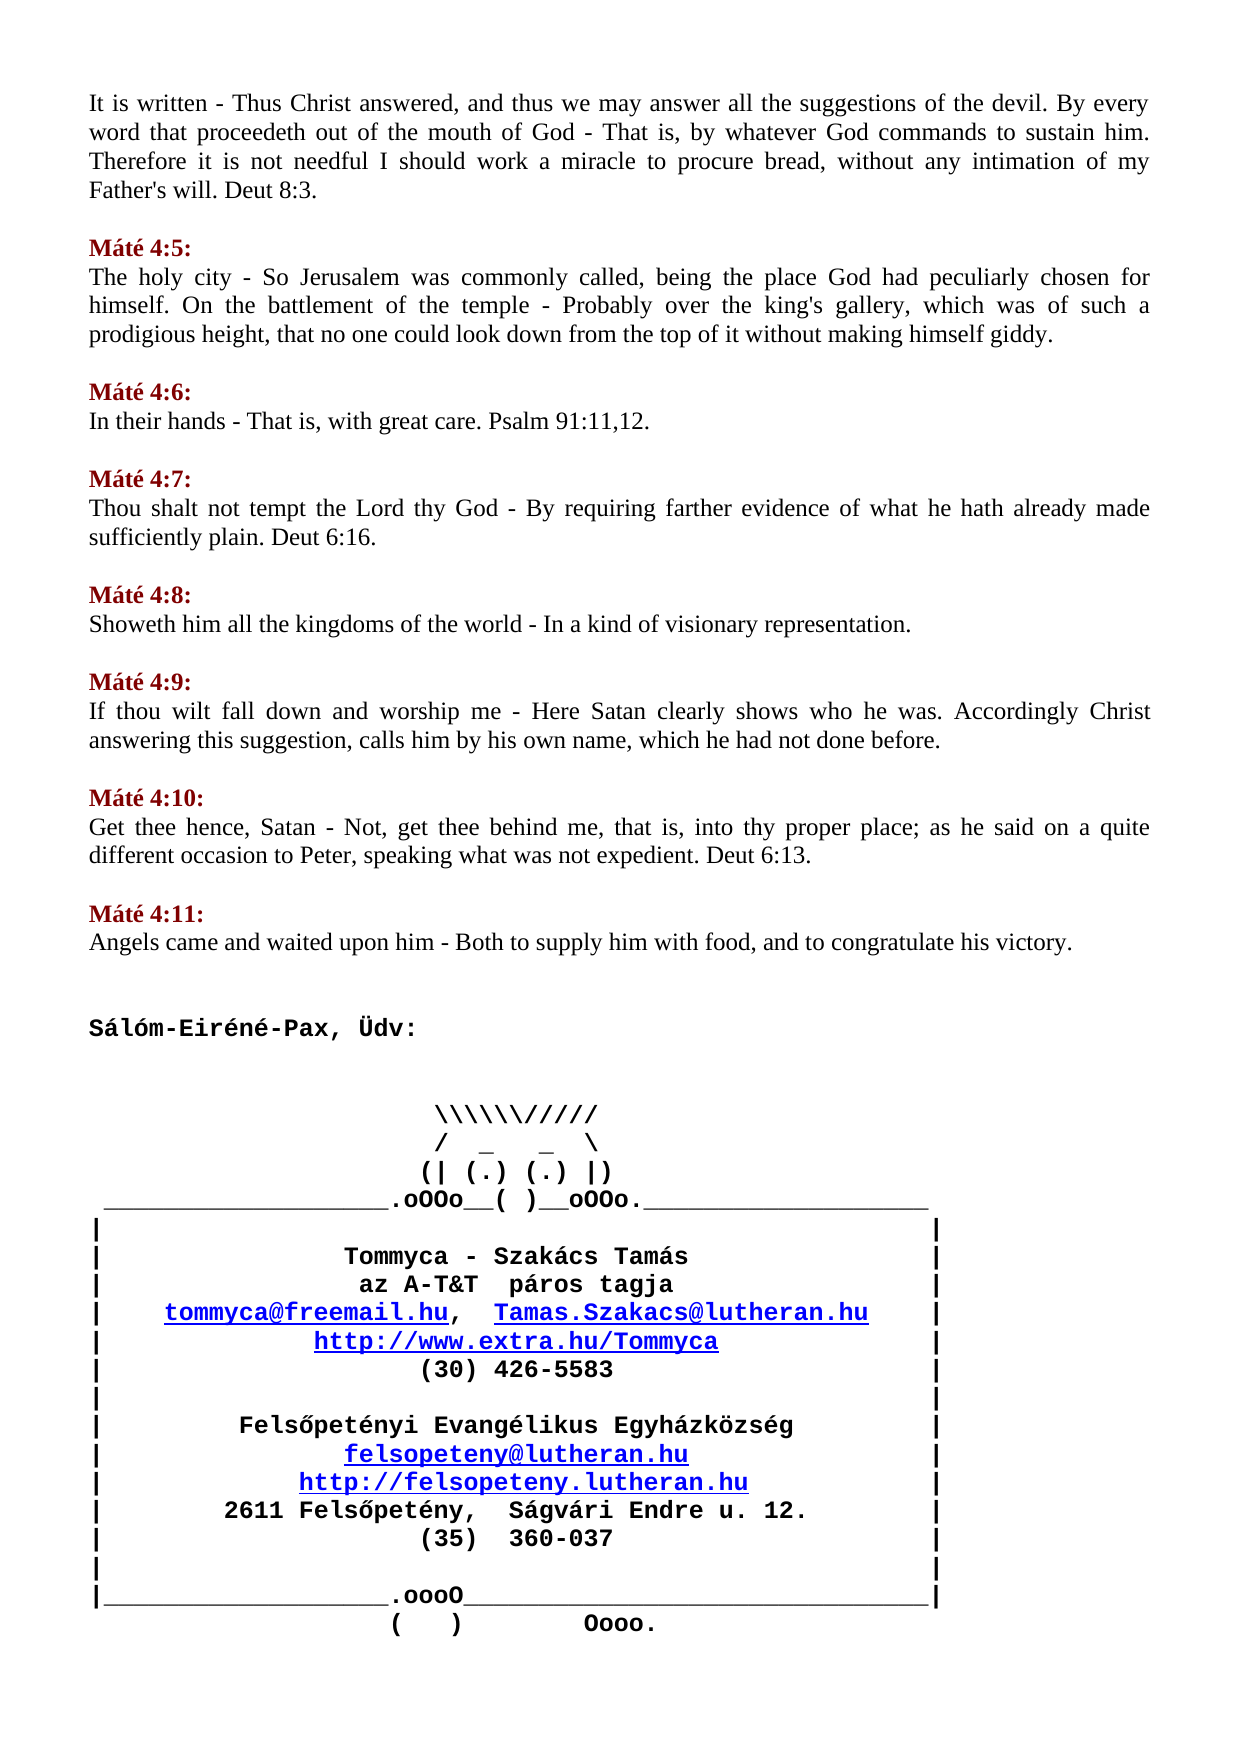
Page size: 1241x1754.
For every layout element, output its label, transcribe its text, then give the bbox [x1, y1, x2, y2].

text Get thee hence, Satan - Not, get thee behind me, that is, into thy proper place; as he said on a quite different occasion to Peter, speaking what was not expedient. Deut 6:13. [88, 812, 1152, 869]
text Máté 4:7: [88, 464, 1152, 493]
text Showeth him all the kingdoms of the world - In a kind of visionary representation. [88, 609, 1152, 638]
text Máté 4:8: [88, 580, 1152, 609]
text Máté 4:6: [88, 377, 1152, 406]
text Angels came and waited upon him - Both to supply him with food, and to congratulate his victory. [88, 927, 1152, 956]
text It is written - Thus Christ answered, and thus we may answer all the suggestions of the devil. By every word that proceedeth out of the mouth of God - That is, by whatever God commands to sustain him. Therefore it is not needful I should work a miracle to procure bread, without any intimation of my Father's will. Deut 8:3. [88, 88, 1152, 203]
text Thou shalt not tempt the Lord thy God - By requiring farther evidence of what he hath already made sufficiently plain. Deut 6:16. [88, 493, 1152, 551]
text The holy city - So Jerusalem was commonly called, being the place God had peculiarly chosen for himself. On the battlement of the temple - Probably over the king's gallery, which was of such a prodigious height, that no one could look down from the top of it without making himself giddy. [88, 262, 1152, 348]
text Máté 4:10: [88, 783, 1152, 812]
text Máté 4:11: [88, 899, 1152, 927]
text If thou wilt fall down and worship me - Here Satan clearly shows who he was. Accordingly Christ answering this suggestion, calls him by his own name, which he had not done before. [88, 696, 1152, 753]
text Máté 4:9: [88, 667, 1152, 696]
text Máté 4:5: [88, 233, 1152, 262]
text \\\\\\///// / _ _ \ (| (.) (.) |) ___________________.oOOo__( )__oOOo.___________________ | | | Tommyca - Szakács Tamás | | az A-T&T páros tagja | | tommyca@freemail.hu, Tamas.Szakacs@lutheran.hu | | http://www.extra.hu/Tommyca | | (30) 426-5583 | | | | Felsőpetényi Evangélikus Egyházközség | | felsopeteny@lutheran.hu | | http://felsopeteny.lutheran.hu | | 2611 Felsőpetény, Ságvári Endre u. 12. | | (35) 360-037 | | | |___________________.oooO_______________________________| ( ) Oooo. [88, 1102, 1152, 1639]
text In their hands - That is, with great care. Psalm 91:11,12. [88, 406, 1152, 435]
text Sálóm-Eiréné-Pax, Üdv: [88, 1015, 1152, 1043]
